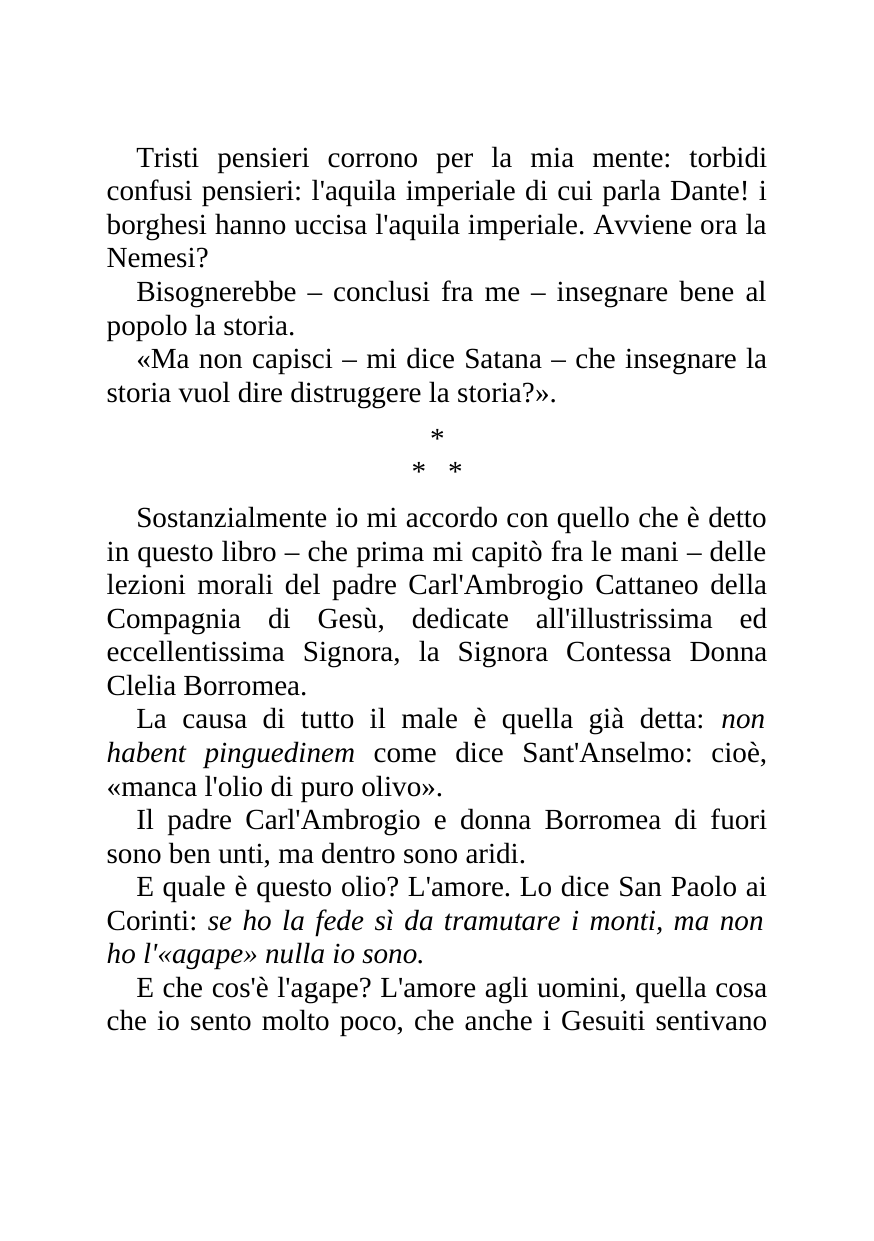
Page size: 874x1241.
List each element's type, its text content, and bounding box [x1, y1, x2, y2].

text * * * [106, 421, 768, 488]
text E che cos'è l'agape? L'amore agli uomini, quella cosa che io sento molto poco, che anche i Gesuiti sentivano [106, 970, 768, 1037]
text La causa di tutto il male è quella già detta: non habent pinguedinem come dice Sant'Anselmo: cioè, «manca l'olio di puro olivo». [106, 702, 768, 802]
text Bisognerebbe – conclusi fra me – insegnare bene al popolo la storia. [106, 274, 768, 341]
text Tristi pensieri corrono per la mia mente: torbidi confusi pensieri: l'aquila imperiale di cui parla Dante! i borghesi hanno uccisa l'aquila imperiale. Avviene ora la Nemesi? [106, 140, 768, 274]
text Sostanzialmente io mi accordo con quello che è detto in questo libro – che prima mi capitò fra le mani – delle lezioni morali del padre Carl'Ambrogio Cattaneo della Compagnia di Gesù, dedicate all'illustrissima ed eccellentissima Signora, la Signora Contessa Donna Clelia Borromea. [106, 500, 768, 702]
text «Ma non capisci – mi dice Satana – che insegnare la storia vuol dire distruggere la storia?». [106, 341, 768, 408]
text Il padre Carl'Ambrogio e donna Borromea di fuori sono ben unti, ma dentro sono aridi. [106, 802, 768, 869]
text E quale è questo olio? L'amore. Lo dice San Paolo ai Corinti: se ho la fede sì da tramutare i monti, ma non ho l'«agape» nulla io sono. [106, 869, 768, 970]
